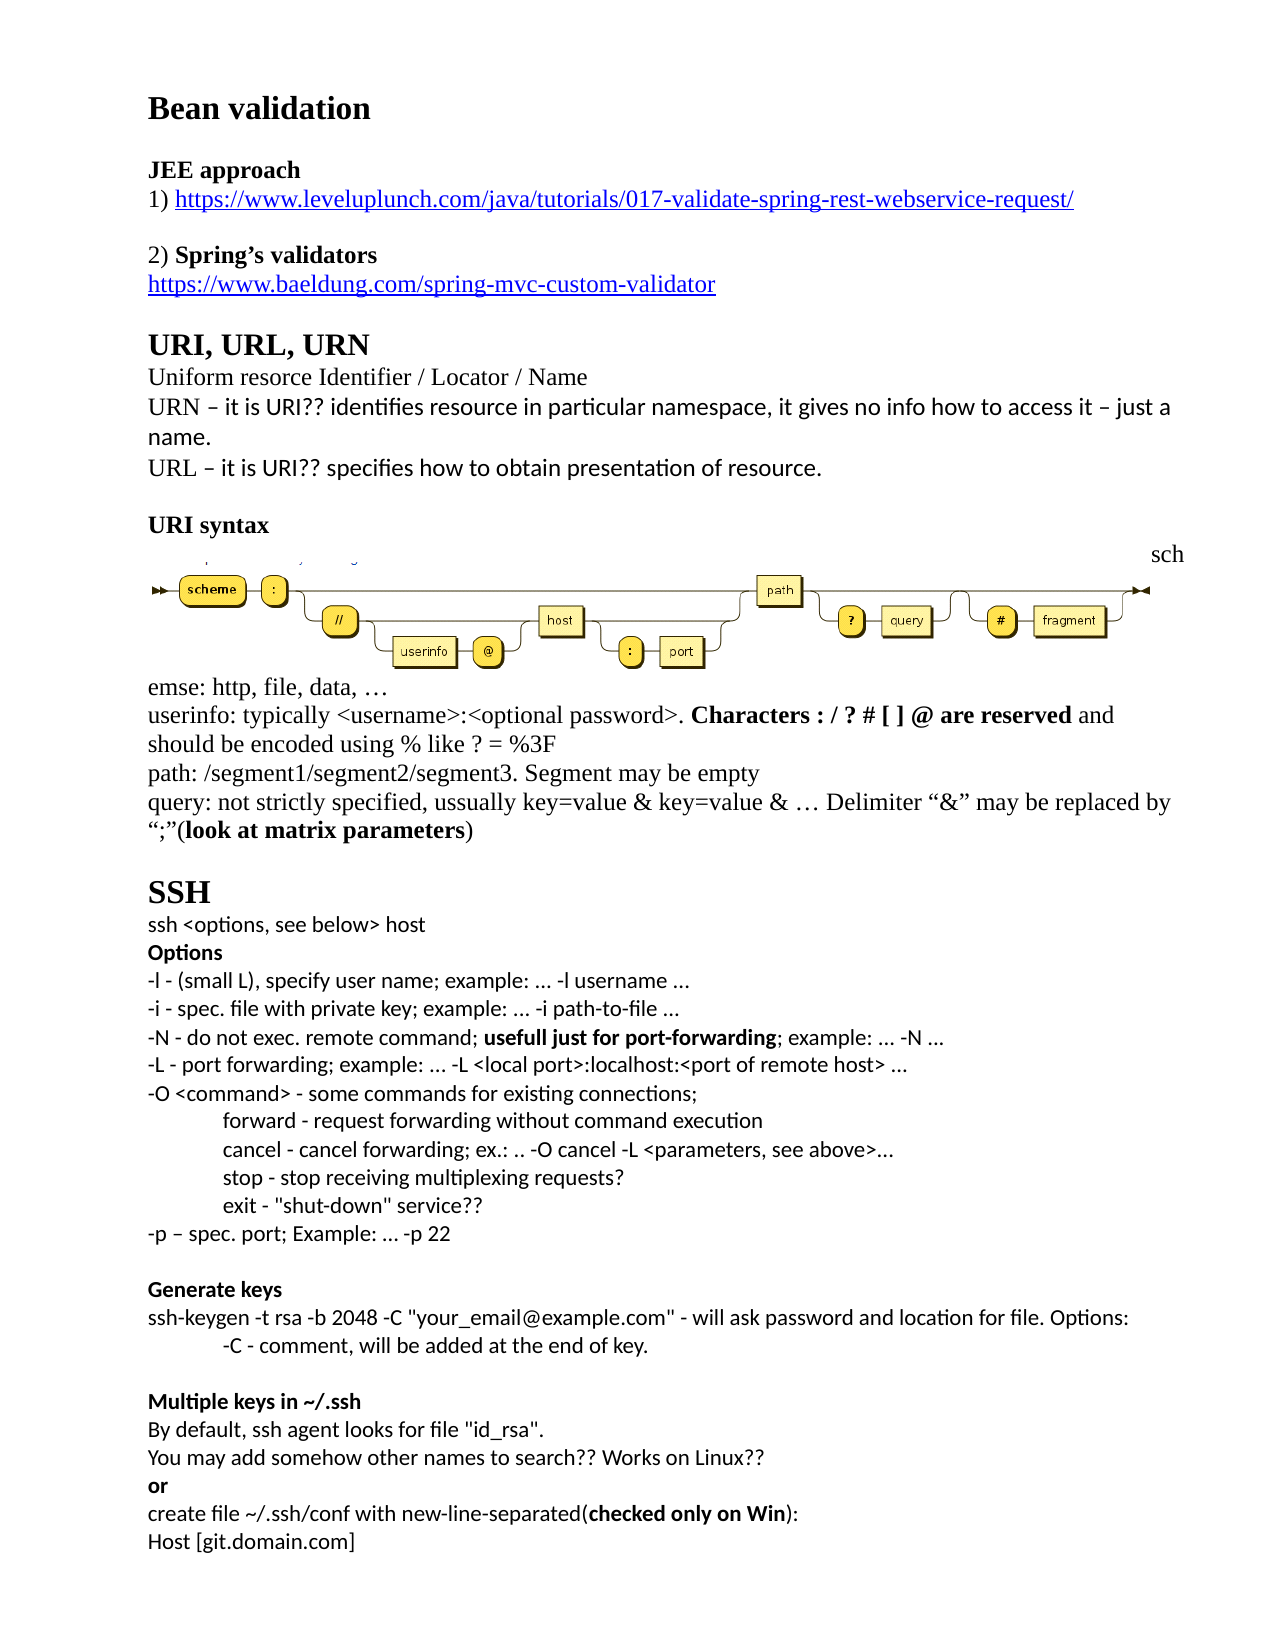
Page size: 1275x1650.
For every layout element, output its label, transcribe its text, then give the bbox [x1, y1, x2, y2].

text -O <command> - some commands for existing connections; [148, 1079, 1186, 1107]
text URI syntax [148, 510, 1186, 539]
text 2) Spring’s validators [148, 240, 1186, 269]
text ssh <options, see below> host [148, 911, 1186, 938]
text exit - "shut-down" service?? [148, 1191, 1186, 1219]
text -l - (small L), specify user name; example: ... -l username ... [148, 967, 1186, 994]
text path: /segment1/segment2/segment3. Segment may be empty [148, 758, 1186, 787]
text You may add somehow other names to search?? Works on Linux?? [148, 1443, 1186, 1471]
text Generate keys [148, 1275, 1186, 1303]
text Options [148, 938, 1186, 967]
text URN – it is URI?? identifies resource in particular namespace, it gives no info how to access it – just a name. [148, 391, 1186, 452]
text Uniform resorce Identifier / Locator / Name [148, 362, 1186, 391]
text Host [git.domain.com] [148, 1527, 1186, 1555]
text userinfo: typically <username>:<optional password>. Characters : / ? # [ ] @ are reserved and should be encoded using % like ? = %3F [148, 700, 1186, 758]
text query: not strictly specified, ussually key=value & key=value & … Delimiter “&” may be replaced by “;”(look at matrix parameters) [148, 787, 1186, 844]
text SSH [148, 872, 1186, 911]
text URL – it is URI?? specifies how to obtain presentation of resource. [148, 452, 1186, 482]
text JEE approach [148, 155, 1186, 184]
text ssh-keygen -t rsa -b 2048 -C "your_email@example.com" - will ask password and location for file. Options: [148, 1303, 1186, 1331]
text -C - comment, will be added at the end of key. [148, 1331, 1186, 1359]
text 1) https://www.leveluplunch.com/java/tutorials/017-validate-spring-rest-webservice-request/ [148, 184, 1186, 212]
text Multiple keys in ~/.ssh [148, 1387, 1186, 1415]
text -p – spec. port; Example: … -p 22 [148, 1219, 1186, 1247]
text URI, URL, URN [148, 326, 1186, 362]
text -L - port forwarding; example: ... -L <local port>:localhost:<port of remote host> ... [148, 1051, 1186, 1079]
text Bean validation [148, 88, 1186, 127]
text schemse: http, file, data, … [148, 539, 1186, 700]
text forward - request forwarding without command execution [148, 1107, 1186, 1135]
text or [148, 1471, 1186, 1499]
text stop - stop receiving multiplexing requests? [148, 1163, 1186, 1191]
text -N - do not exec. remote command; usefull just for port-forwarding; example: ... -N ... [148, 1023, 1186, 1051]
text cancel - cancel forwarding; ex.: .. -O cancel -L <parameters, see above>... [148, 1135, 1186, 1163]
text -i - spec. file with private key; example: ... -i path-to-file ... [148, 994, 1186, 1023]
text https://www.baeldung.com/spring-mvc-custom-validator [148, 269, 1186, 298]
text create file ~/.ssh/conf with new-line-separated(checked only on Win): [148, 1499, 1186, 1527]
text By default, ssh agent looks for file "id_rsa". [148, 1415, 1186, 1443]
